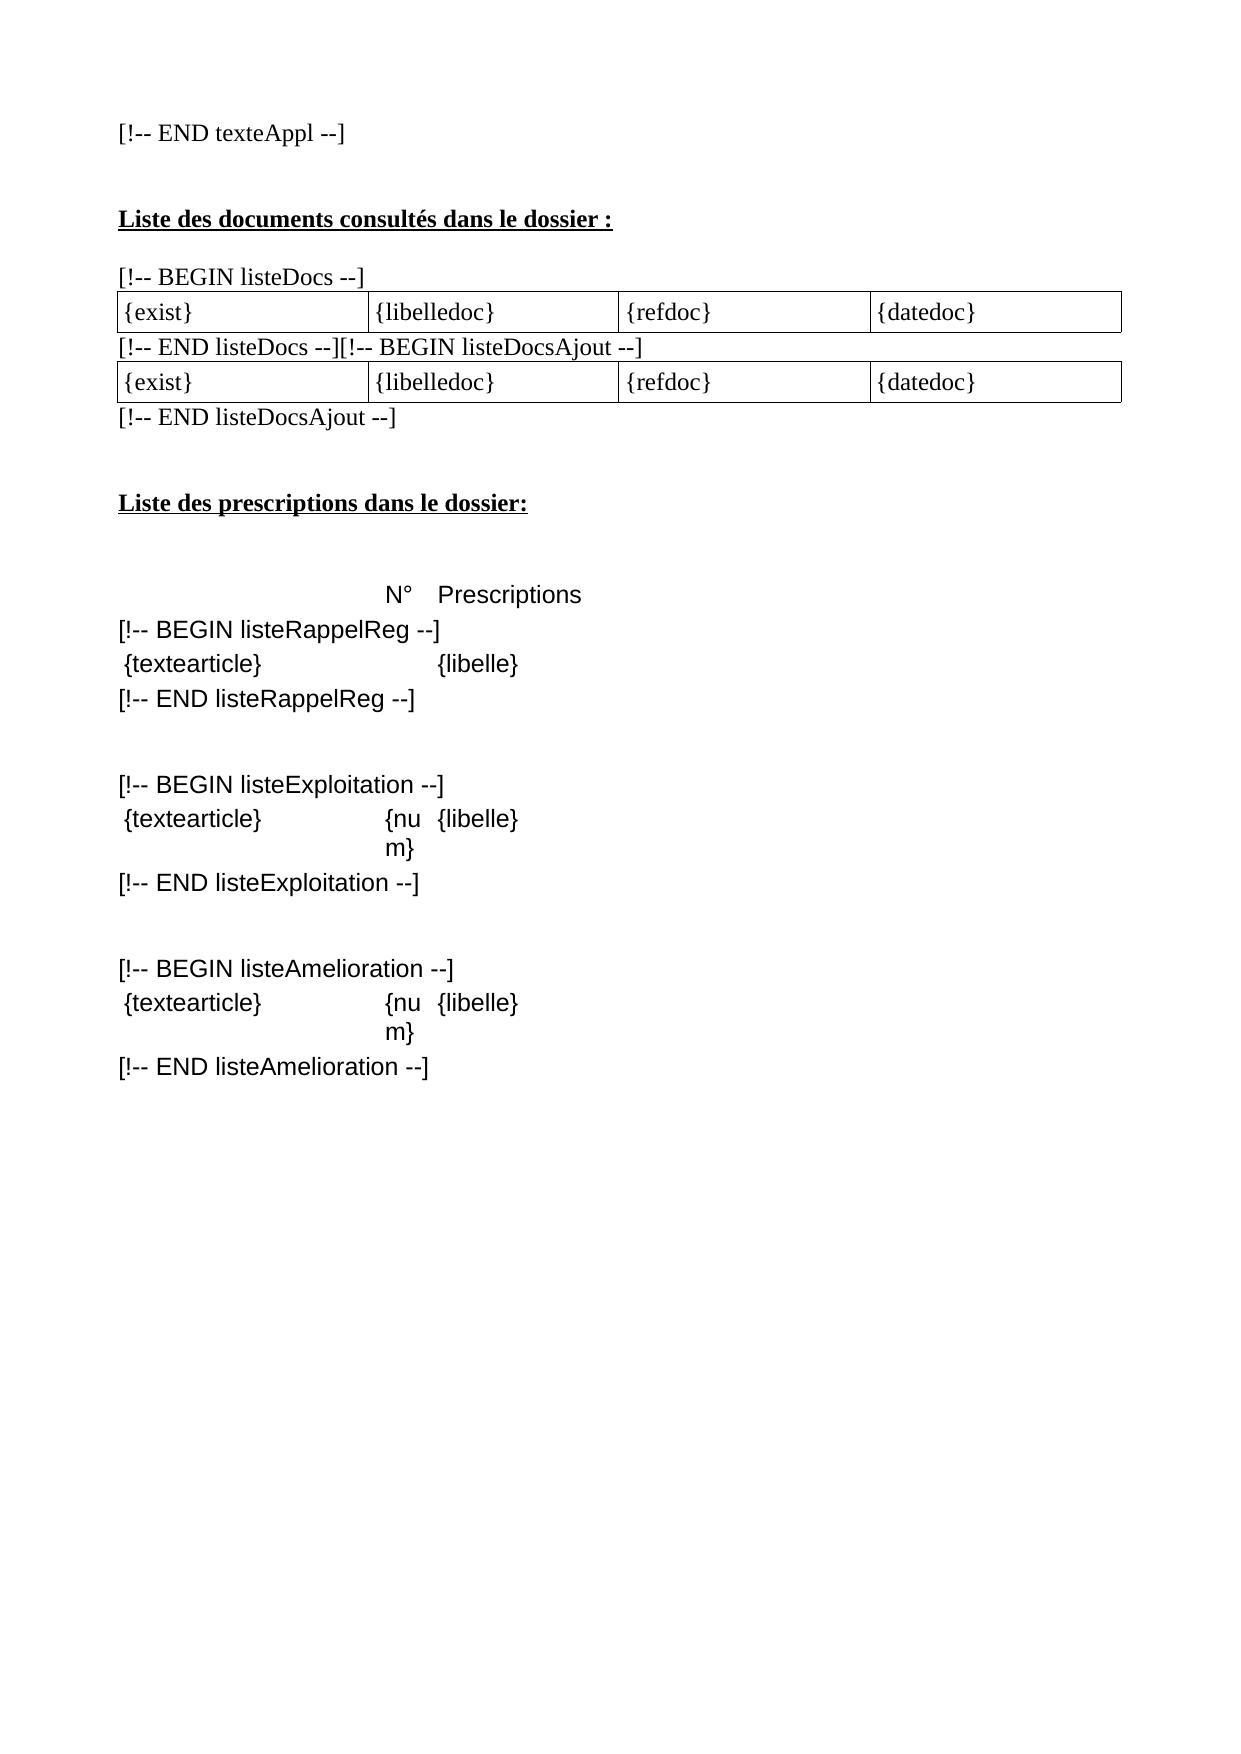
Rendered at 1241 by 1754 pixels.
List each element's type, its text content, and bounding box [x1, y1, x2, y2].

table_header {refdoc} [619, 292, 870, 331]
table_header {textearticle} [118, 799, 379, 867]
text [!-- BEGIN listeExploitation --] [118, 770, 1122, 798]
text [!-- END listeDocs --][!-- BEGIN listeDocsAjout --] [118, 332, 1122, 361]
table_header {libelledoc} [369, 362, 618, 401]
table_header {libelle} [432, 643, 1122, 683]
text [!-- END listeRappelReg --] [118, 683, 1122, 712]
text [!-- BEGIN listeAmelioration --] [118, 954, 1122, 982]
text [!-- BEGIN listeDocs --] [118, 262, 1122, 291]
text [!-- END listeDocsAjout --] [118, 402, 1122, 431]
table_header {datedoc} [871, 292, 1121, 331]
table_header Prescriptions [432, 574, 1122, 614]
table_header {num} [379, 983, 432, 1051]
table_header N° [379, 574, 432, 614]
table_header [118, 574, 379, 614]
table_header {libelle} [432, 799, 1122, 867]
table_header {textearticle} [118, 983, 379, 1051]
table_header {libelledoc} [369, 292, 618, 331]
table_header [379, 643, 432, 683]
text [!-- BEGIN listeRappelReg --] [118, 614, 1122, 643]
text Liste des prescriptions dans le dossier: [118, 488, 1122, 517]
table_header {exist} [118, 362, 368, 401]
table_header {exist} [118, 292, 368, 331]
text [!-- END listeAmelioration --] [118, 1051, 1122, 1080]
text [!-- END texteAppl --] [118, 118, 1122, 147]
table_header {libelle} [432, 983, 1122, 1051]
text Liste des documents consultés dans le dossier : [118, 204, 1122, 233]
text [!-- END listeExploitation --] [118, 867, 1122, 896]
table_header {refdoc} [619, 362, 870, 401]
table_header {num} [379, 799, 432, 867]
table_header {datedoc} [871, 362, 1121, 401]
table_header {textearticle} [118, 643, 379, 683]
